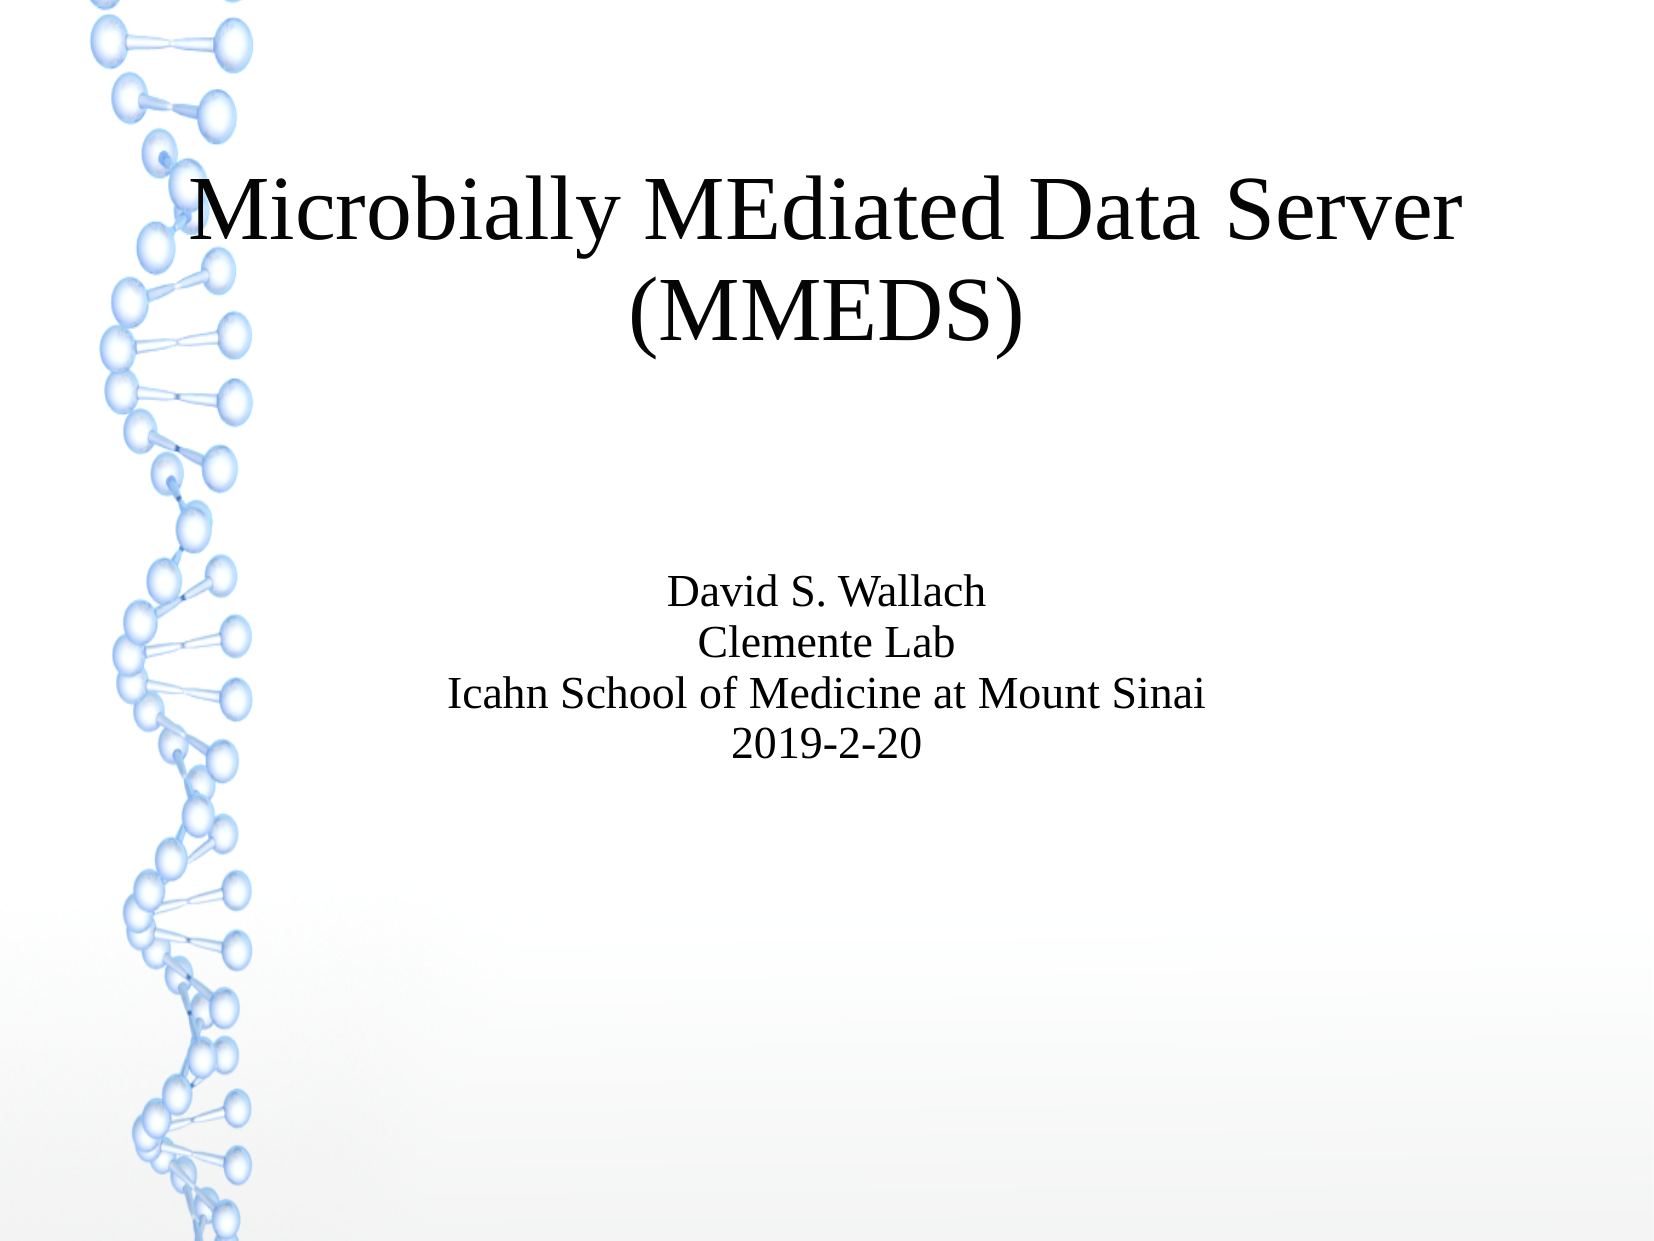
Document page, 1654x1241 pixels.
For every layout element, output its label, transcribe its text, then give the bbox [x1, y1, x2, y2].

title Microbially MEdiated Data Server (MMEDS) [59, 128, 1595, 391]
subtitle David S. Wallach Clemente Lab Icahn School of Medicine at Mount Sinai 2019-2-20 [324, 495, 1330, 841]
picture [0, 0, 1654, 1241]
